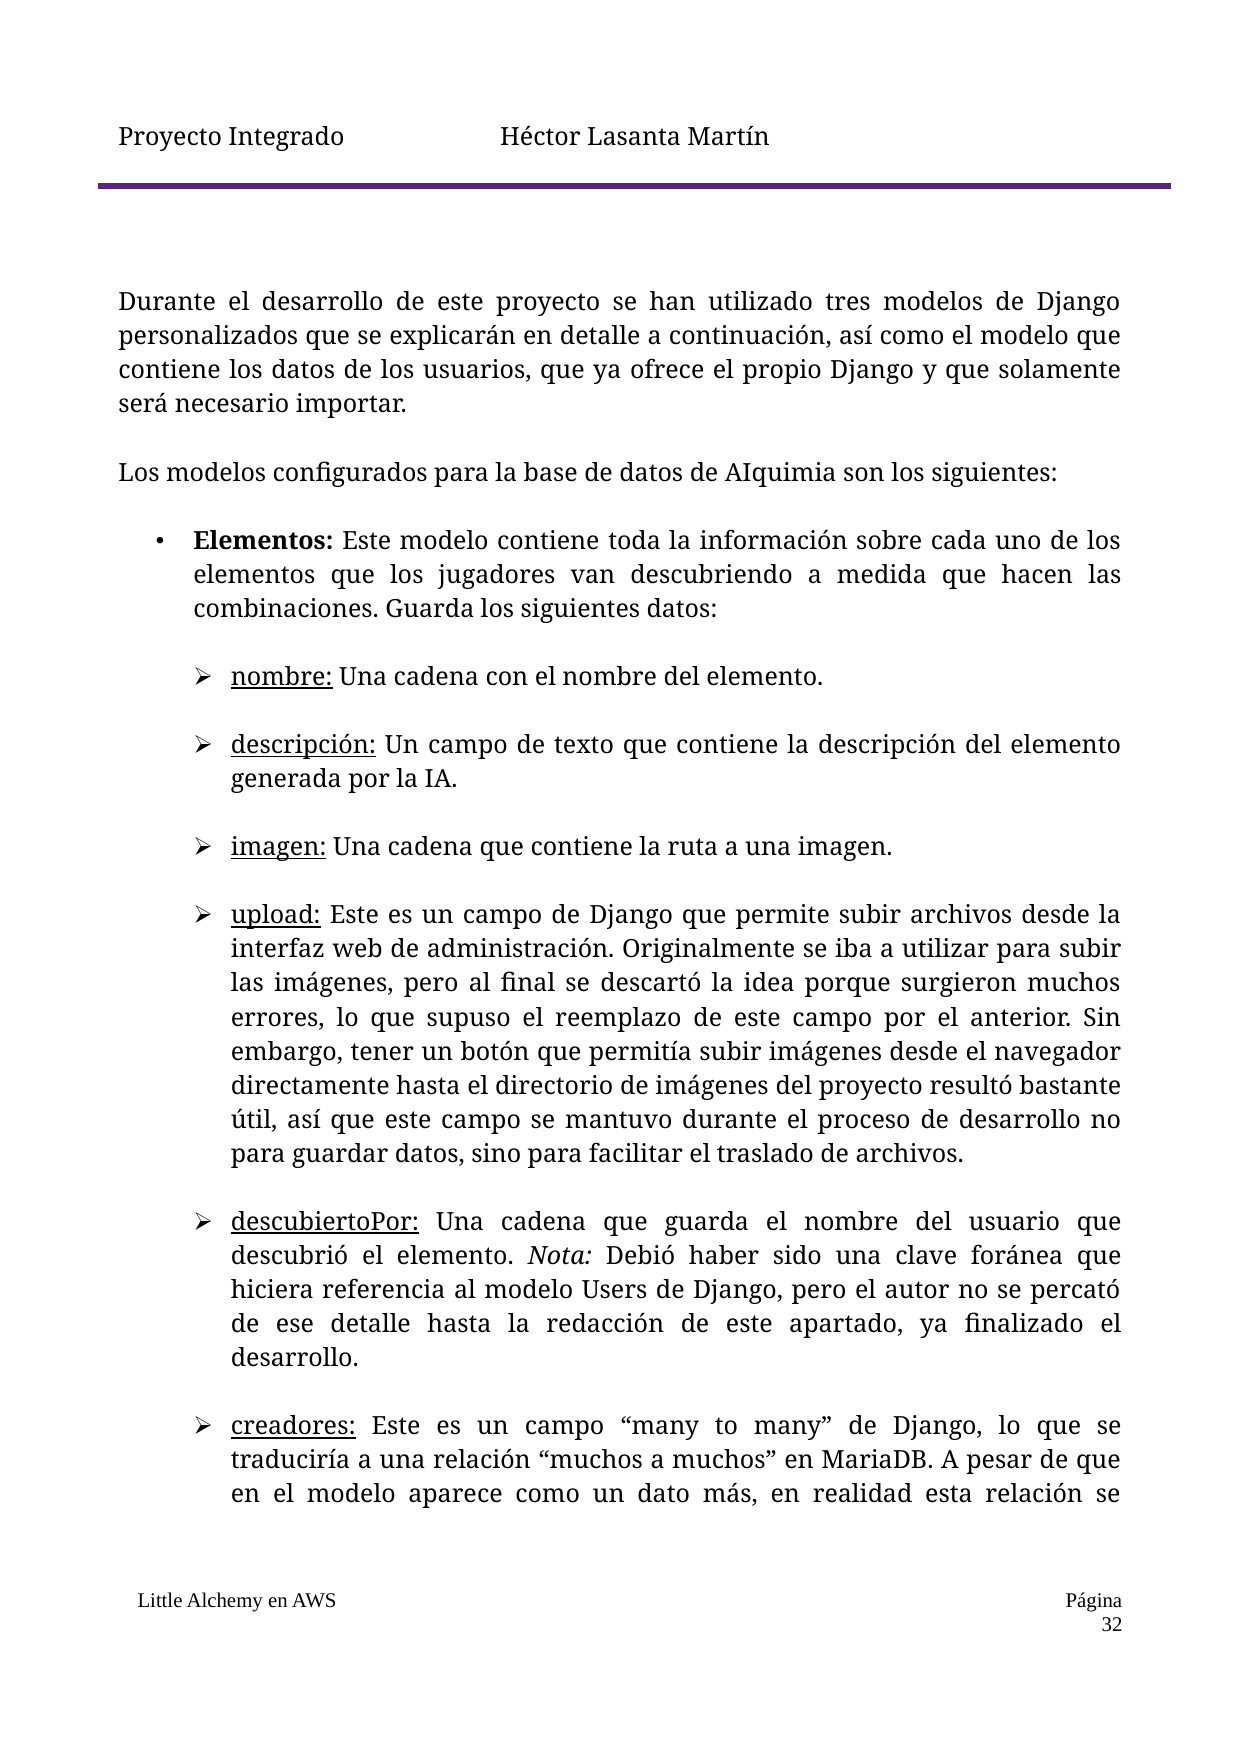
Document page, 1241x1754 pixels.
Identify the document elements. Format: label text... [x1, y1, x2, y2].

list imagen: Una cadena que contiene la ruta a una imagen. [193, 829, 1122, 863]
list Elementos: Este modelo contiene toda la información sobre cada uno de los elementos que los jugadores van descubriendo a medida que hacen las combinaciones. Guarda los siguientes datos: [156, 522, 1122, 624]
text Durante el desarrollo de este proyecto se han utilizado tres modelos de Django personalizados que se explicarán en detalle a continuación, así como el modelo que contiene los datos de los usuarios, que ya ofrece el propio Django y que solamente será necesario importar. [118, 284, 1122, 420]
list descripción: Un campo de texto que contiene la descripción del elemento generada por la IA. [193, 727, 1122, 795]
list upload: Este es un campo de Django que permite subir archivos desde la interfaz web de administración. Originalmente se iba a utilizar para subir las imágenes, pero al final se descartó la idea porque surgieron muchos errores, lo que supuso el reemplazo de este campo por el anterior. Sin embargo, tener un botón que permitía subir imágenes desde el navegador directamente hasta el directorio de imágenes del proyecto resultó bastante útil, así que este campo se mantuvo durante el proceso de desarrollo no para guardar datos, sino para facilitar el traslado de archivos. [193, 897, 1122, 1169]
list descubiertoPor: Una cadena que guarda el nombre del usuario que descubrió el elemento. Nota: Debió haber sido una clave foránea que hiciera referencia al modelo Users de Django, pero el autor no se percató de ese detalle hasta la redacción de este apartado, ya finalizado el desarrollo. [193, 1203, 1122, 1374]
list nombre: Una cadena con el nombre del elemento. [193, 658, 1122, 693]
list creadores: Este es un campo “many to many” de Django, lo que se traduciría a una relación “muchos a muchos” en MariaDB. A pesar de que en el modelo aparece como un dato más, en realidad esta relación se [193, 1408, 1122, 1510]
text Los modelos configurados para la base de datos de AIquimia son los siguientes: [118, 454, 1122, 488]
